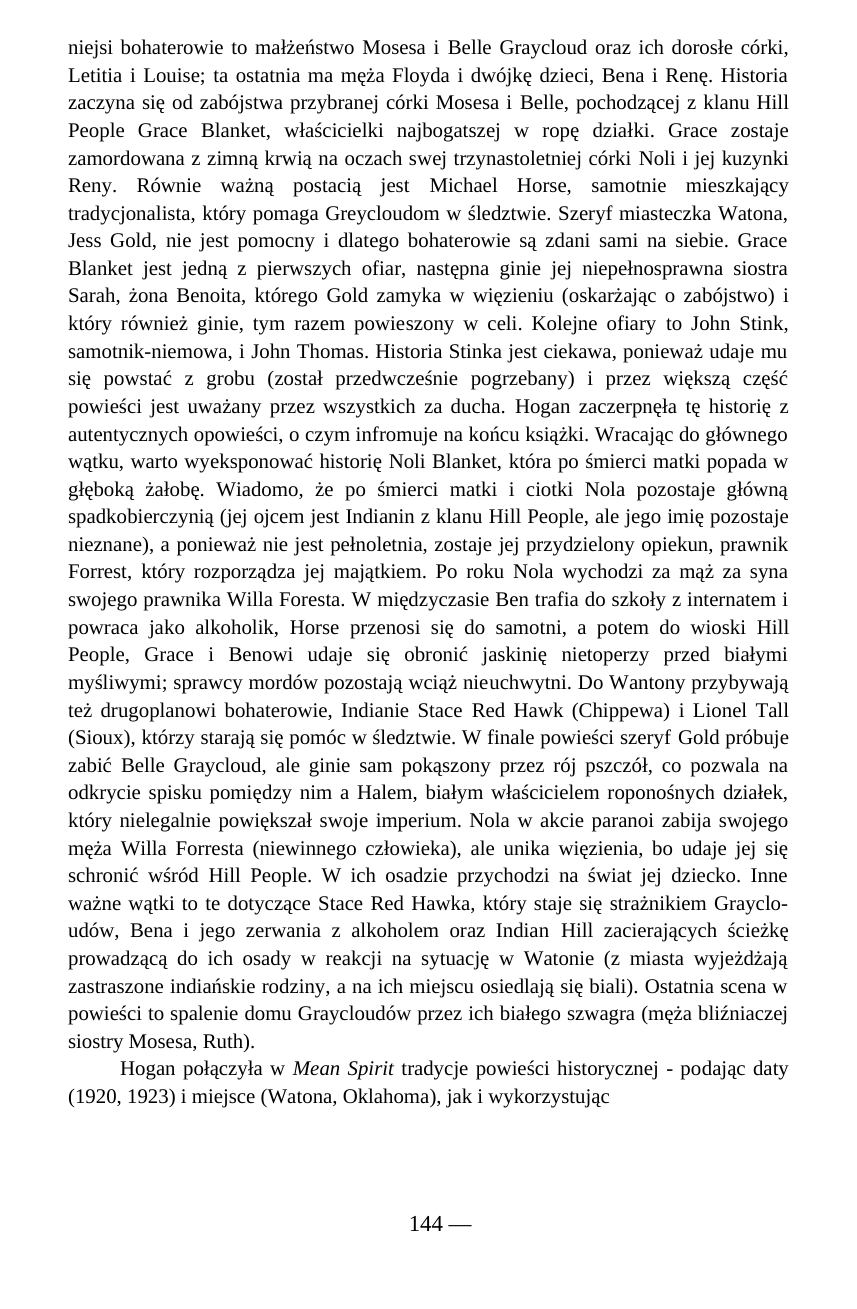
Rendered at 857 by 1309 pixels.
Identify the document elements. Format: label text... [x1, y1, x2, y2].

text Hogan połączyła w Mean Spirit tradycje powieści historycznej - po­dając daty (1920, 1923) i miejsce (Watona, Oklahoma), jak i wykorzystując [68, 1056, 789, 1108]
text 144 — [408, 1210, 483, 1236]
text niejsi bohaterowie to małżeństwo Mosesa i Belle Graycloud oraz ich dorosłe córki, Letitia i Louise; ta ostatnia ma męża Floyda i dwójkę dzieci, Bena i Renę. Historia zaczyna się od zabójstwa przybranej córki Mosesa i Belle, pochodzą­cej z klanu Hill People Grace Blanket, właścicielki najbogatszej w ropę dział­ki. Grace zostaje zamordowana z zimną krwią na oczach swej trzynastoletniej córki Noli i jej kuzynki Reny. Równie ważną postacią jest Michael Horse, sa­motnie mieszkający tradycjonalista, który pomaga Greycloudom w śledztwie. Szeryf miasteczka Watona, Jess Gold, nie jest pomocny i dlatego bohaterowie są zdani sami na siebie. Grace Blanket jest jedną z pierwszych ofiar, następna ginie jej niepełnosprawna siostra Sarah, żona Benoita, którego Gold zamyka w więzieniu (oskarżając o zabójstwo) i który również ginie, tym razem powie­szony w celi. Kolejne ofiary to John Stink, samotnik-niemowa, i John Thomas. Historia Stinka jest ciekawa, ponieważ udaje mu się powstać z grobu (został przedwcześnie pogrzebany) i przez większą część powieści jest uważany przez wszystkich za ducha. Hogan zaczerpnęła tę historię z autentycznych opowieści, o czym infromuje na końcu książki. Wracając do głównego wątku, warto wy­eksponować historię Noli Blanket, która po śmierci matki popada w głęboką żałobę. Wiadomo, że po śmierci matki i ciotki Nola pozostaje główną spadko­bierczynią (jej ojcem jest Indianin z klanu Hill People, ale jego imię pozostaje nieznane), a ponieważ nie jest pełnoletnia, zostaje jej przydzielony opiekun, prawnik Forrest, który rozporządza jej majątkiem. Po roku Nola wychodzi za mąż za syna swojego prawnika Willa Foresta. W międzyczasie Ben trafia do szkoły z internatem i powraca jako alkoholik, Horse przenosi się do samot­ni, a potem do wioski Hill People, Grace i Benowi udaje się obronić jaskinię nietoperzy przed białymi myśliwymi; sprawcy mordów pozostają wciąż nie­uchwytni. Do Wantony przybywają też drugoplanowi bohaterowie, Indianie Stace Red Hawk (Chippewa) i Lionel Tall (Sioux), którzy starają się pomóc w śledztwie. W finale powieści szeryf Gold próbuje zabić Belle Graycloud, ale ginie sam pokąszony przez rój pszczół, co pozwala na odkrycie spisku pomię­dzy nim a Halem, białym właścicielem roponośnych działek, który nielegalnie powiększał swoje imperium. Nola w akcie paranoi zabija swojego męża Willa Forresta (niewinnego człowieka), ale unika więzienia, bo udaje jej się schronić wśród Hill People. W ich osadzie przychodzi na świat jej dziecko. Inne ważne wątki to te dotyczące Stace Red Hawka, który staje się strażnikiem Grayclo- udów, Bena i jego zerwania z alkoholem oraz Indian Hill zacierających ścieżkę prowadzącą do ich osady w reakcji na sytuację w Watonie (z miasta wyjeżdżają zastraszone indiańskie rodziny, a na ich miejscu osiedlają się biali). Ostatnia scena w powieści to spalenie domu Graycloudów przez ich białego szwagra (męża bliźniaczej siostry Mosesa, Ruth). [68, 35, 789, 1053]
